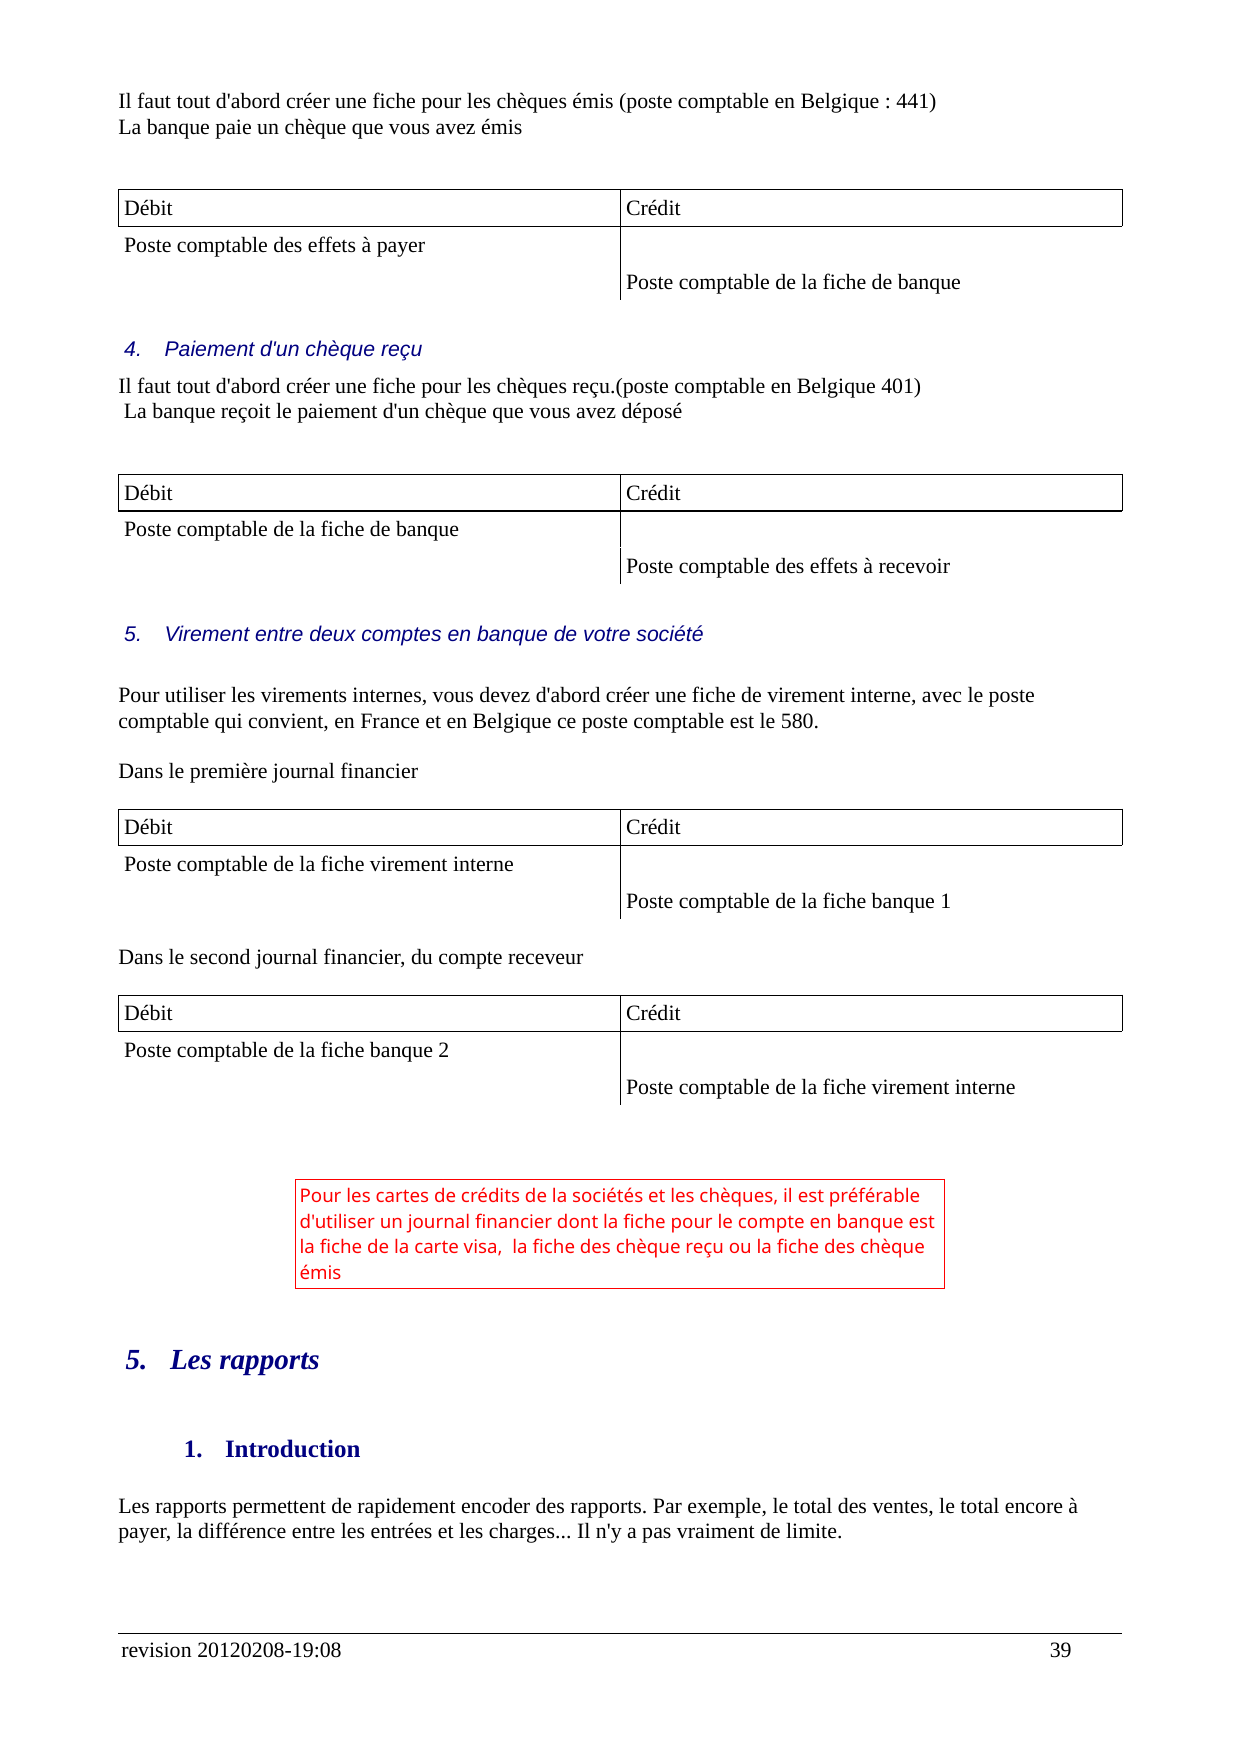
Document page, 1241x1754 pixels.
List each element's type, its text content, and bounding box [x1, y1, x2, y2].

table_cell [118, 263, 620, 300]
subtitle Paiement d'un chèque reçu [118, 337, 1122, 361]
table_header Crédit [621, 475, 1122, 510]
table_header Débit [119, 810, 620, 845]
table_header Débit [119, 475, 620, 510]
table_header Crédit [621, 190, 1122, 226]
table_cell [118, 1068, 620, 1105]
table_cell Poste comptable de la fiche banque 1 [621, 882, 1122, 919]
table_cell Poste comptable des effets à recevoir [621, 548, 1122, 584]
text Il faut tout d'abord créer une fiche pour les chèques émis (poste comptable en Belgique : 441) [118, 88, 1122, 114]
text Dans le première journal financier [118, 758, 1122, 783]
table_header Débit [119, 190, 620, 226]
table_cell Poste comptable de la fiche banque 2 [118, 1032, 620, 1068]
subtitle Introduction [177, 1434, 1122, 1463]
table_cell [621, 1032, 1122, 1068]
table_cell Poste comptable de la fiche virement interne [621, 1068, 1122, 1105]
table_cell [621, 512, 1122, 547]
table_cell Poste comptable de la fiche virement interne [118, 846, 620, 882]
table_cell Poste comptable des effets à payer [118, 227, 620, 263]
table_cell [621, 846, 1122, 882]
table_cell [118, 548, 620, 584]
subtitle Les rapports [118, 1342, 1122, 1376]
table_cell [118, 882, 620, 919]
text La banque paie un chèque que vous avez émis [118, 114, 1122, 139]
table_header Débit [119, 996, 620, 1031]
subtitle Virement entre deux comptes en banque de votre société [118, 621, 1122, 646]
text Pour utiliser les virements internes, vous devez d'abord créer une fiche de virement interne, avec le poste comptable qui convient, en France et en Belgique ce poste comptable est le 580. [118, 682, 1122, 733]
table_header Crédit [621, 810, 1122, 845]
text Il faut tout d'abord créer une fiche pour les chèques reçu.(poste comptable en Belgique 401) [118, 373, 1122, 398]
table_header Crédit [621, 996, 1122, 1031]
table_cell [621, 227, 1122, 263]
text La banque reçoit le paiement d'un chèque que vous avez déposé [118, 398, 1122, 423]
table_cell Poste comptable de la fiche de banque [621, 263, 1122, 300]
text Pour les cartes de crédits de la sociétés et les chèques, il est préférable d'utiliser un journal financier dont la fiche pour le compte en banque est la fiche de la carte visa, la fiche des chèque reçu ou la fiche des chèque émis [296, 1180, 944, 1288]
text Les rapports permettent de rapidement encoder des rapports. Par exemple, le total des ventes, le total encore à payer, la différence entre les entrées et les charges... Il n'y a pas vraiment de limite. [118, 1493, 1122, 1543]
text Dans le second journal financier, du compte receveur [118, 944, 1122, 969]
table_cell Poste comptable de la fiche de banque [118, 512, 620, 547]
